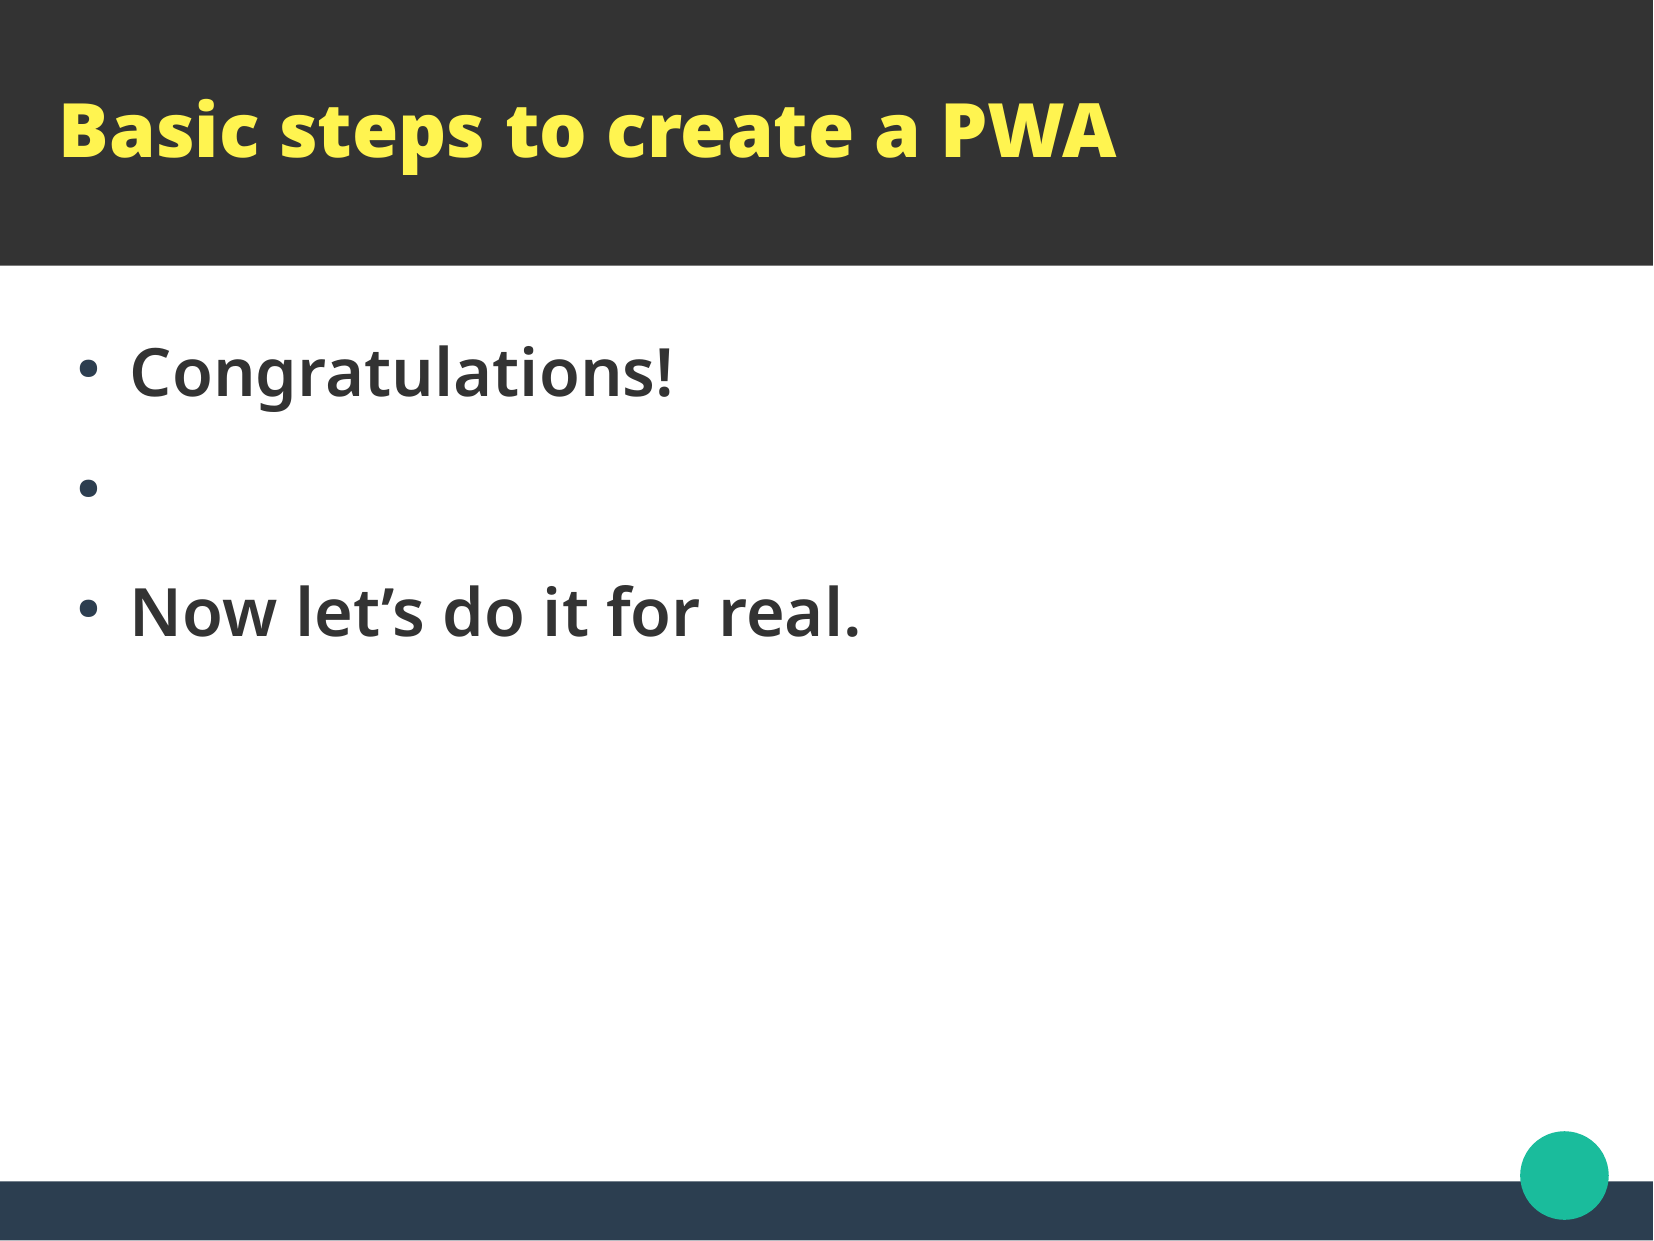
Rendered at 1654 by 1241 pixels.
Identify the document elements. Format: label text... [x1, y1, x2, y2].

title Basic steps to create a PWA [58, 49, 1594, 207]
list Congratulations! Now let’s do it for real. [58, 324, 1594, 1152]
